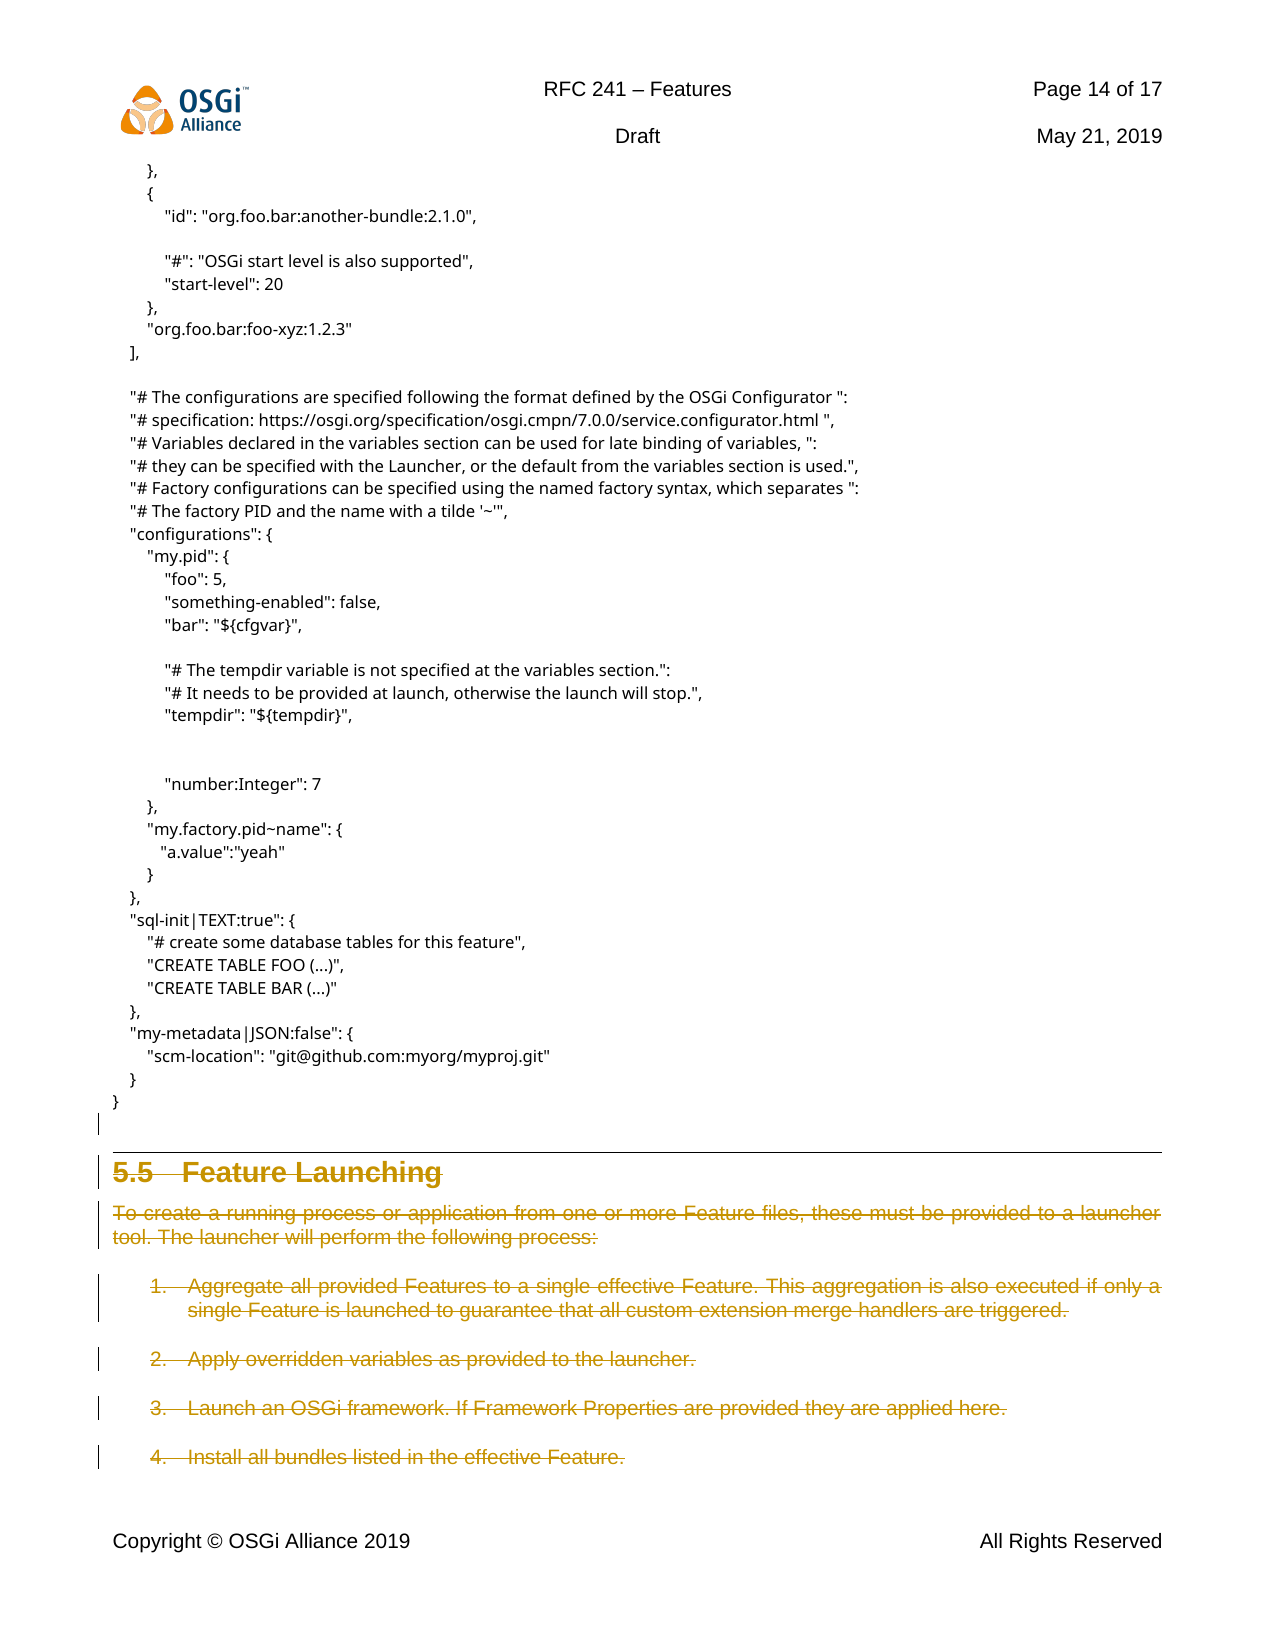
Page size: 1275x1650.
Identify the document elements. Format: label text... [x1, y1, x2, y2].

text "a.value":"yeah" [112, 840, 1162, 863]
text "my-metadata|JSON:false": { [112, 1022, 1162, 1044]
text "# The configurations are specified following the format defined by the OSGi Configurator ": [112, 386, 1162, 409]
text "something-enabled": false, [112, 590, 1162, 613]
text "# The tempdir variable is not specified at the variables section.": [112, 658, 1162, 681]
text "tempdir": "${tempdir}", [112, 704, 1162, 727]
text } [112, 1067, 1162, 1090]
text "org.foo.bar:foo-xyz:1.2.3" [112, 318, 1162, 341]
text "id": "org.foo.bar:another-bundle:2.1.0", [112, 204, 1162, 227]
text "CREATE TABLE FOO (...)", [112, 954, 1162, 976]
text }, [112, 795, 1162, 817]
text "# It needs to be provided at launch, otherwise the launch will stop.", [112, 681, 1162, 704]
text "# specification: https://osgi.org/specification/osgi.cmpn/7.0.0/service.configurator.html ", [112, 409, 1162, 431]
text }, [112, 999, 1162, 1022]
text "# create some database tables for this feature", [112, 931, 1162, 954]
picture [113, 78, 257, 142]
text "CREATE TABLE BAR (...)" [112, 976, 1162, 999]
text ], [112, 341, 1162, 363]
text }, [112, 886, 1162, 908]
text "# Factory configurations can be specified using the named factory syntax, which separates ": [112, 477, 1162, 499]
text "start-level": 20 [112, 272, 1162, 295]
text "# they can be specified with the Launcher, or the default from the variables section is used.", [112, 454, 1162, 477]
text "# Variables declared in the variables section can be used for late binding of variables, ": [112, 431, 1162, 454]
text "# The factory PID and the name with a tilde '~'", [112, 499, 1162, 522]
text "scm-location": "git@github.com:myorg/myproj.git" [112, 1044, 1162, 1067]
text "my.pid": { [112, 545, 1162, 568]
text "sql-init|TEXT:true": { [112, 908, 1162, 931]
text "bar": "${cfgvar}", [112, 613, 1162, 636]
text } [112, 863, 1162, 886]
text "my.factory.pid~name": { [112, 817, 1162, 840]
text } [112, 1090, 1162, 1113]
text "foo": 5, [112, 568, 1162, 590]
text "number:Integer": 7 [112, 772, 1162, 795]
text }, [112, 159, 1162, 182]
text "#": "OSGi start level is also supported", [112, 250, 1162, 272]
text { [112, 182, 1162, 204]
text }, [112, 295, 1162, 318]
text "configurations": { [112, 522, 1162, 545]
